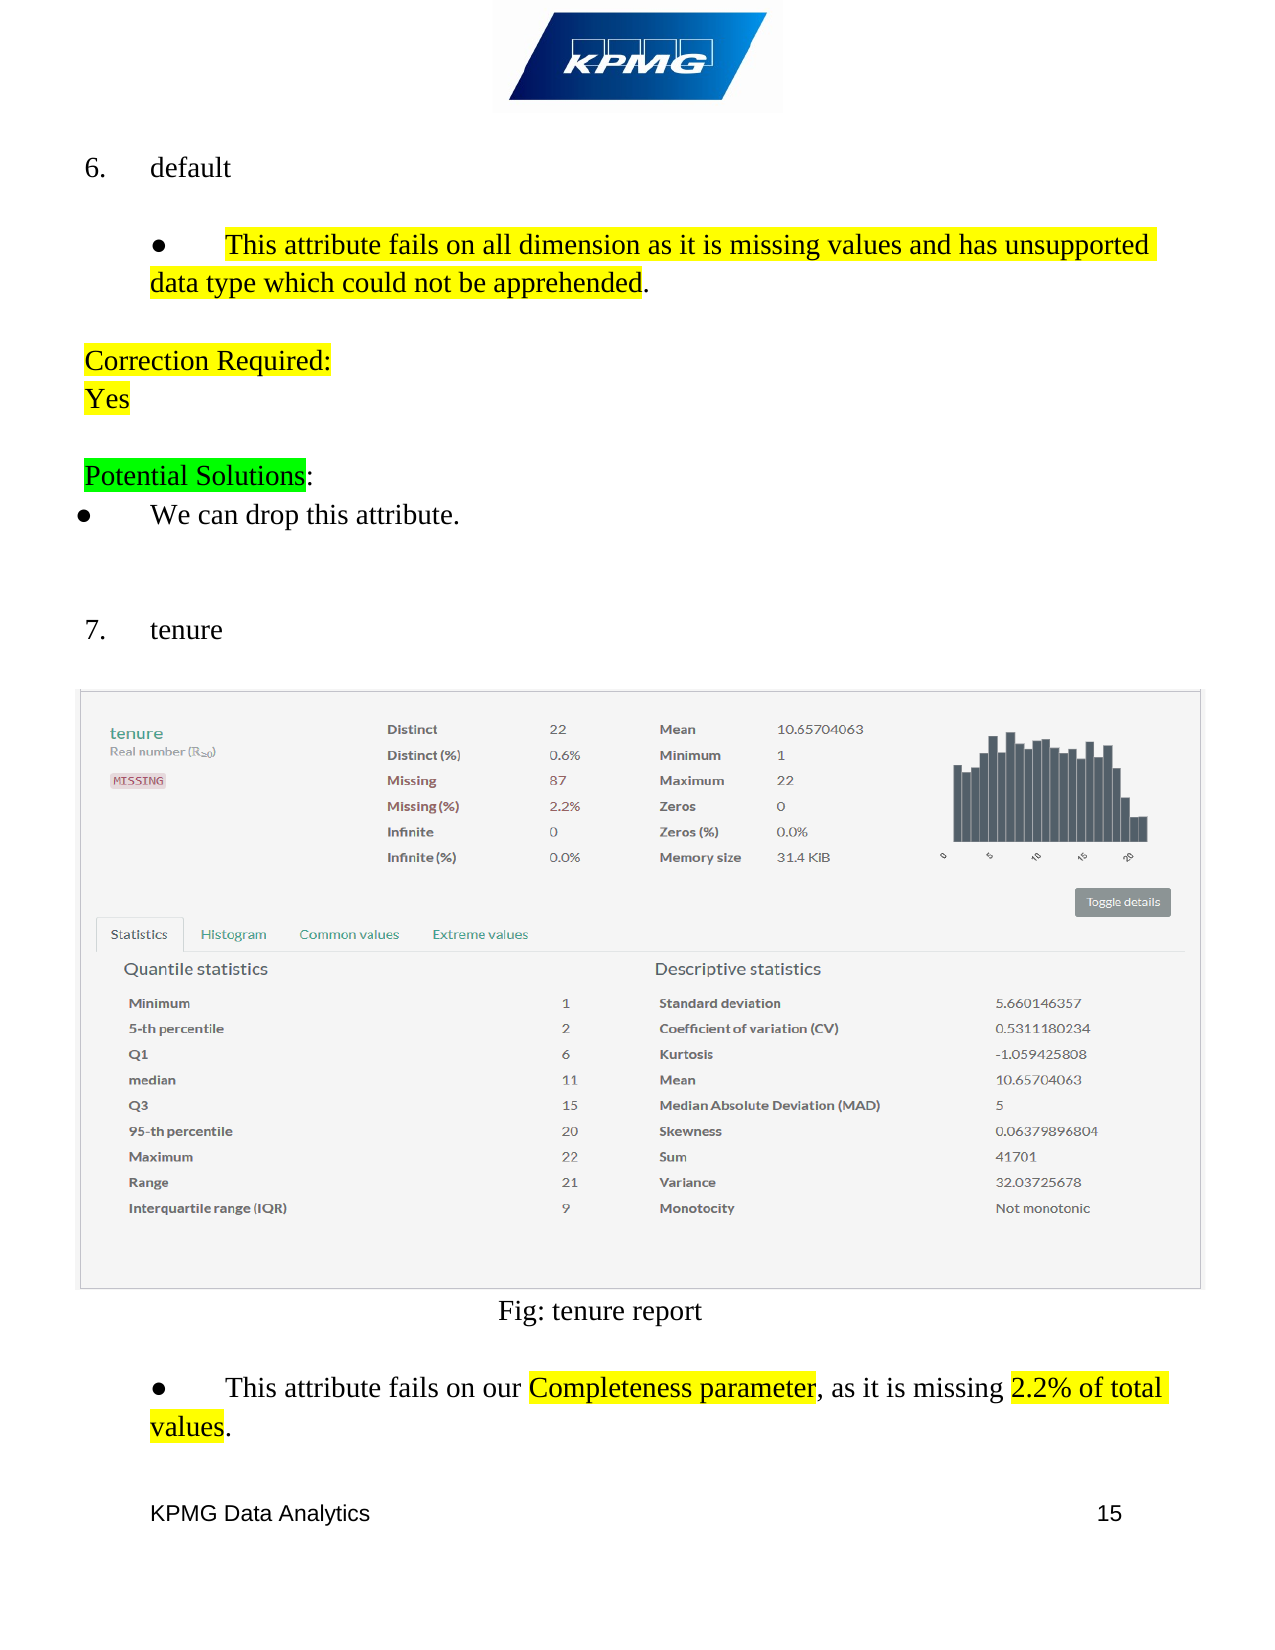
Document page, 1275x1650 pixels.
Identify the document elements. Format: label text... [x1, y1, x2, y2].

list default [84, 150, 1125, 183]
list This attribute fails on all dimension as it is missing values and has unsupported data type which could not be apprehended. [150, 227, 1200, 299]
text Yes [84, 381, 1200, 415]
text Potential Solutions: [84, 458, 1200, 492]
text Fig: tenure report [75, 1293, 1125, 1327]
list We can drop this attribute. [75, 497, 1200, 530]
list This attribute fails on our Completeness parameter, as it is missing 2.2% of total values. [150, 1371, 1200, 1443]
text Correction Required: [84, 343, 1200, 376]
list tenure [84, 612, 1125, 646]
